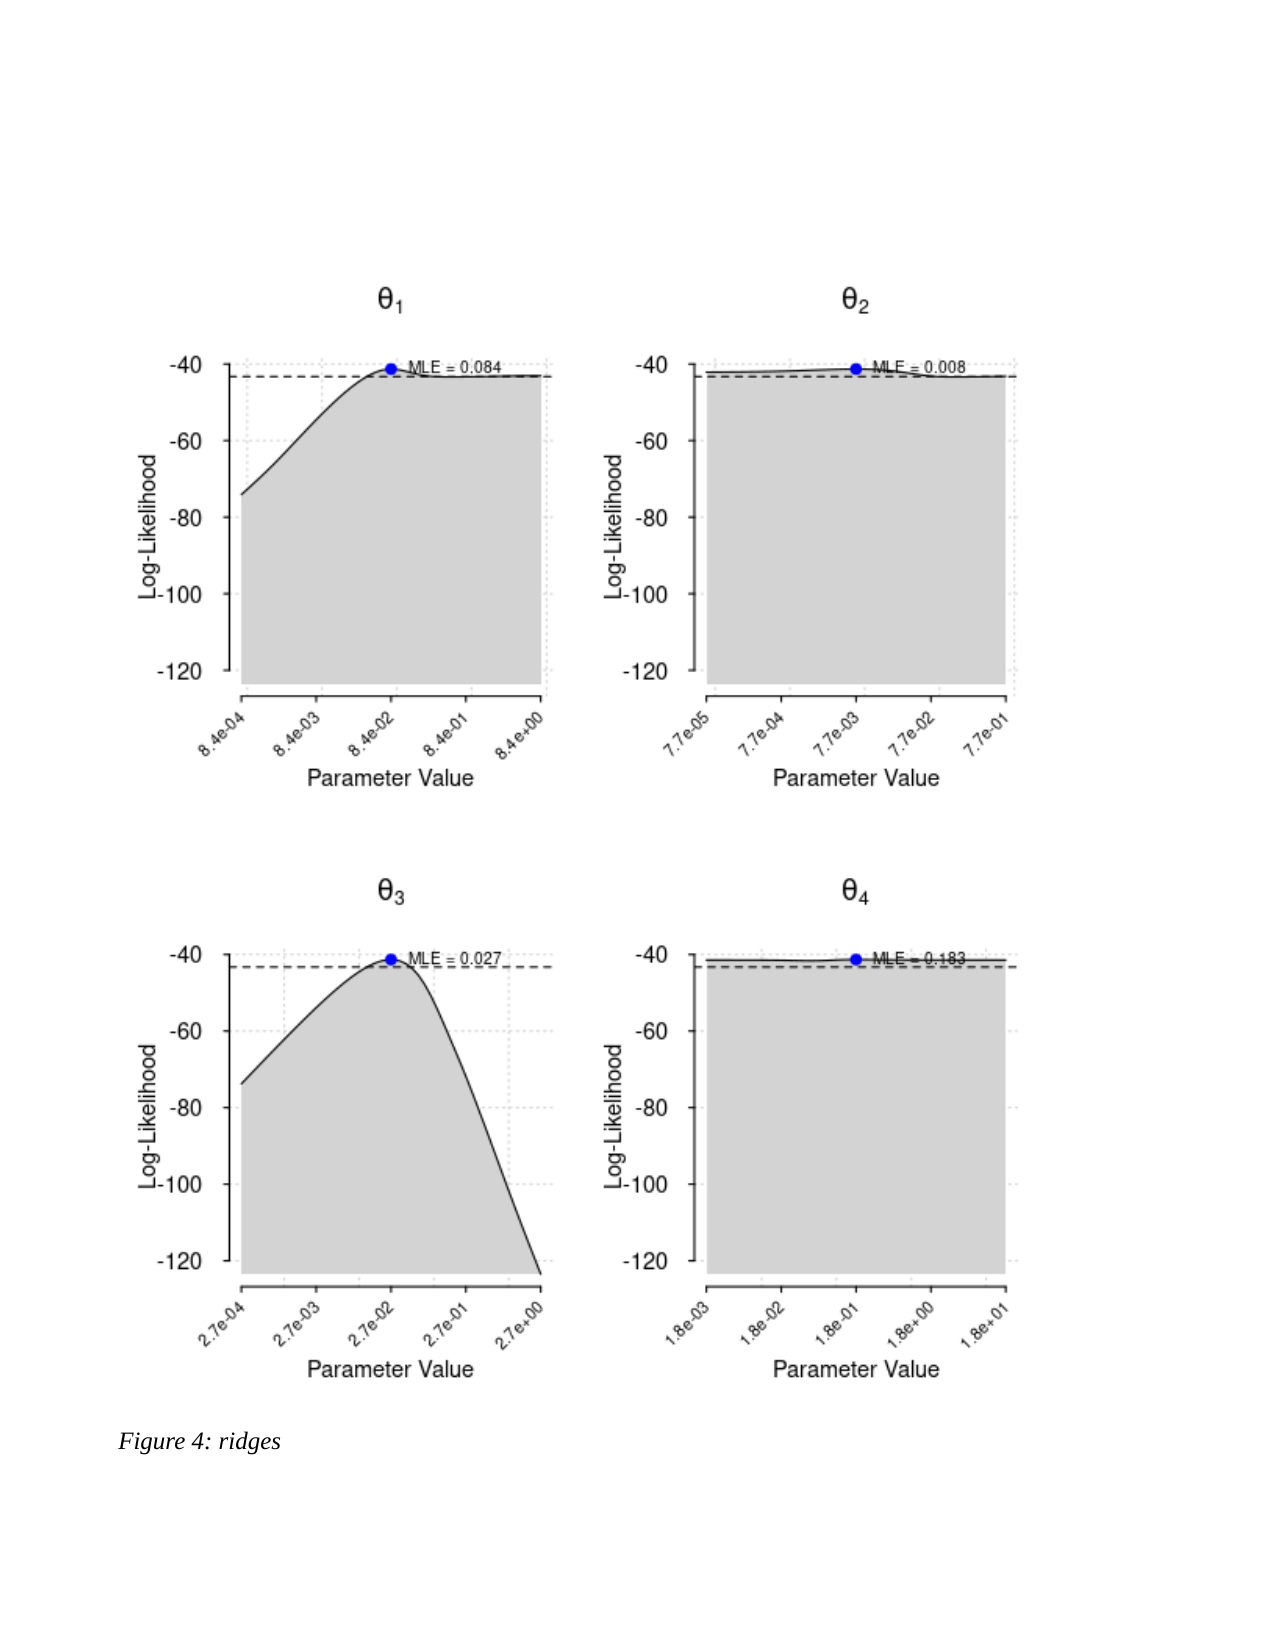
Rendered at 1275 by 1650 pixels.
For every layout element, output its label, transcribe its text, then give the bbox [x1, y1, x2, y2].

text Figure 4: ridges [118, 1426, 1048, 1454]
picture [118, 246, 1048, 1426]
